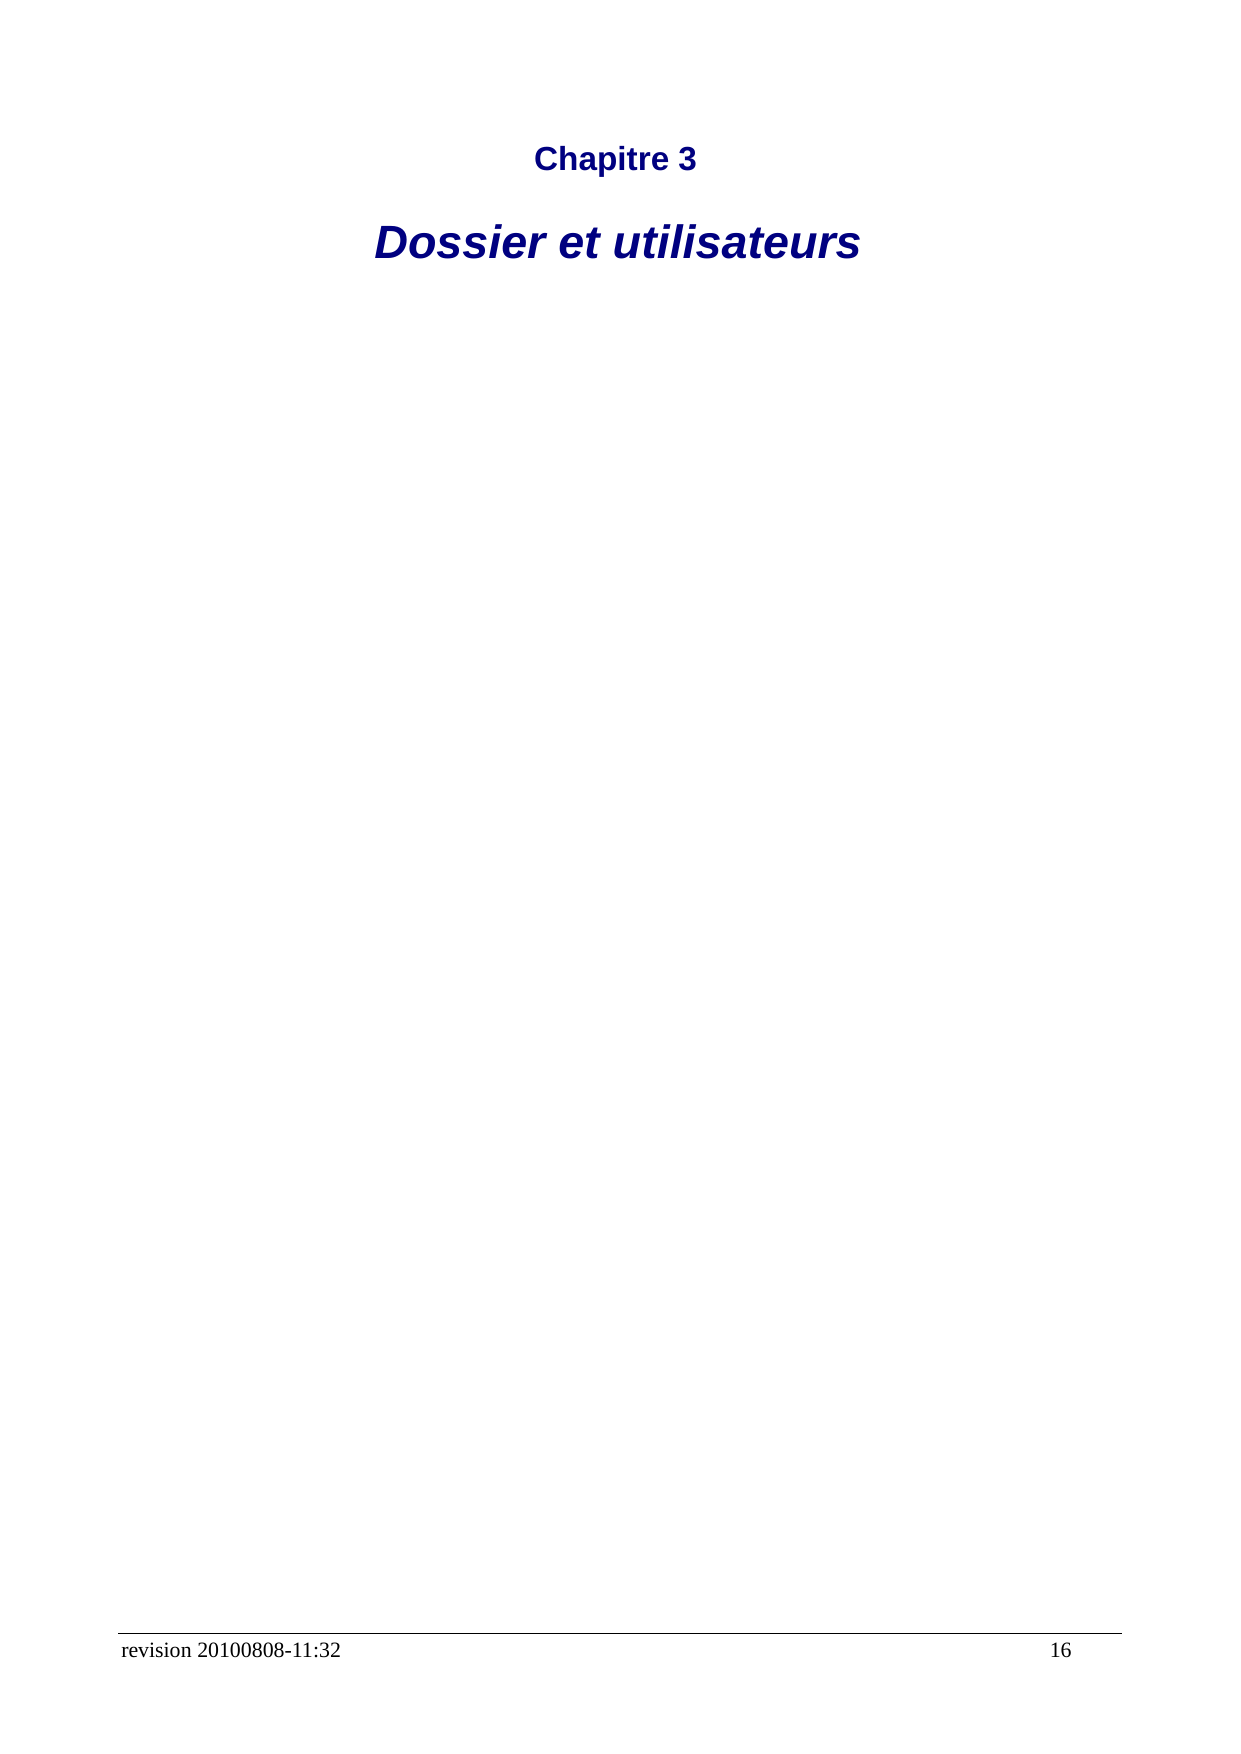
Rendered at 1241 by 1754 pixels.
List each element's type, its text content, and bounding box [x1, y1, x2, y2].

subtitle Dossier et utilisateurs [118, 215, 1122, 268]
subtitle Chapitre 3 [118, 139, 1122, 177]
